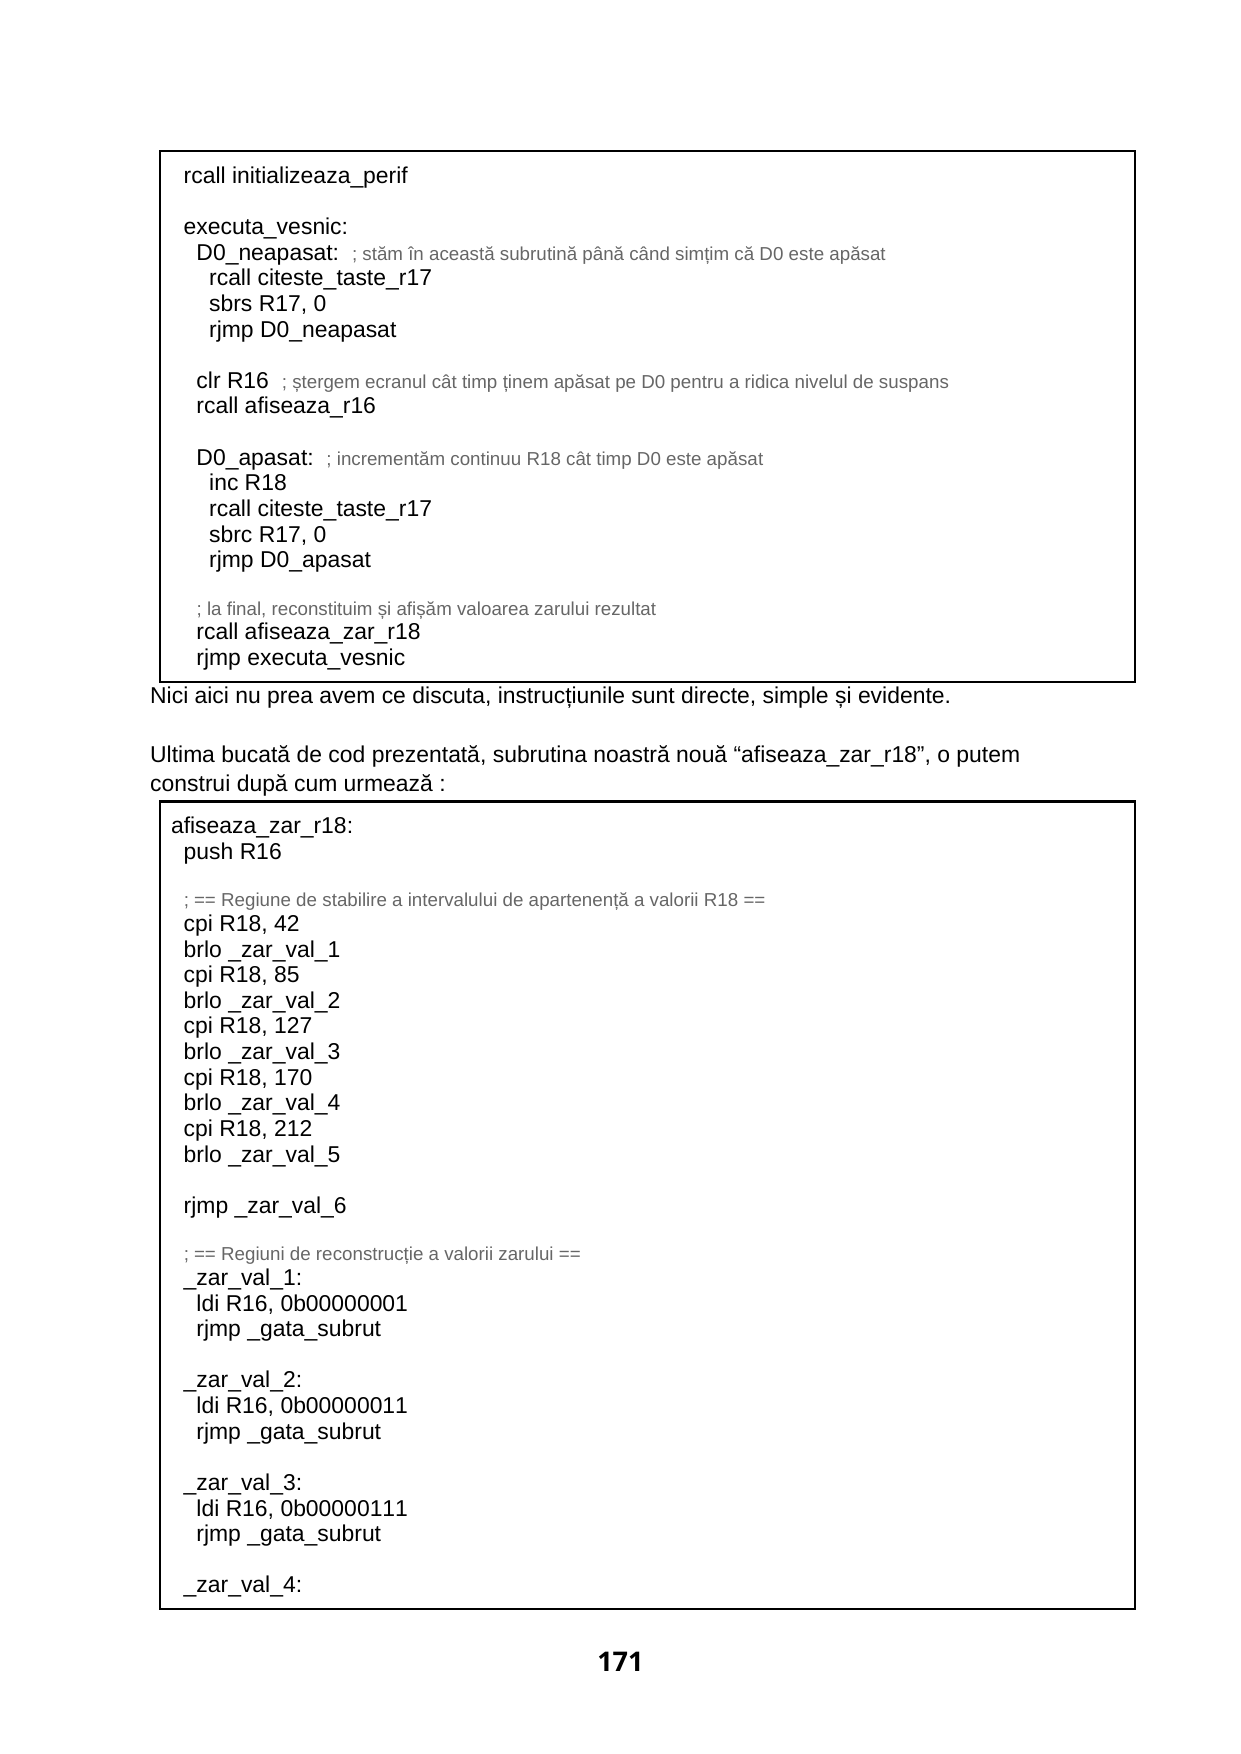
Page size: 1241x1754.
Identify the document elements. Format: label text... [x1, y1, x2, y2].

table_header rcall initializeaza_perif executa_vesnic: D0_neapasat: ; stăm în această subrutină până când simțim că D0 este apăsat rcall citeste_taste_r17 sbrs R17, 0 rjmp D0_neapasat clr R16 ; ștergem ecranul cât timp ținem apăsat pe D0 pentru a ridica nivelul de suspans rcall afiseaza_r16 D0_apasat: ; incrementăm continuu R18 cât timp D0 este apăsat inc R18 rcall citeste_taste_r17 sbrc R17, 0 rjmp D0_apasat ; la final, reconstituim și afișăm valoarea zarului rezultat rcall afiseaza_zar_r18 rjmp executa_vesnic [161, 152, 1134, 681]
table_header afiseaza_zar_r18: push R16 ; == Regiune de stabilire a intervalului de apartenență a valorii R18 == cpi R18, 42 brlo _zar_val_1 cpi R18, 85 brlo _zar_val_2 cpi R18, 127 brlo _zar_val_3 cpi R18, 170 brlo _zar_val_4 cpi R18, 212 brlo _zar_val_5 rjmp _zar_val_6 ; == Regiuni de reconstrucție a valorii zarului == _zar_val_1: ldi R16, 0b00000001 rjmp _gata_subrut _zar_val_2: ldi R16, 0b00000011 rjmp _gata_subrut _zar_val_3: ldi R16, 0b00000111 rjmp _gata_subrut _zar_val_4: [161, 803, 1134, 1608]
text Nici aici nu prea avem ce discuta, instrucțiunile sunt directe, simple și evidente. [150, 683, 1091, 708]
text Ultima bucată de cod prezentată, subrutina noastră nouă “afiseaza_zar_r18”, o putem construi după cum urmează : [150, 742, 1091, 797]
